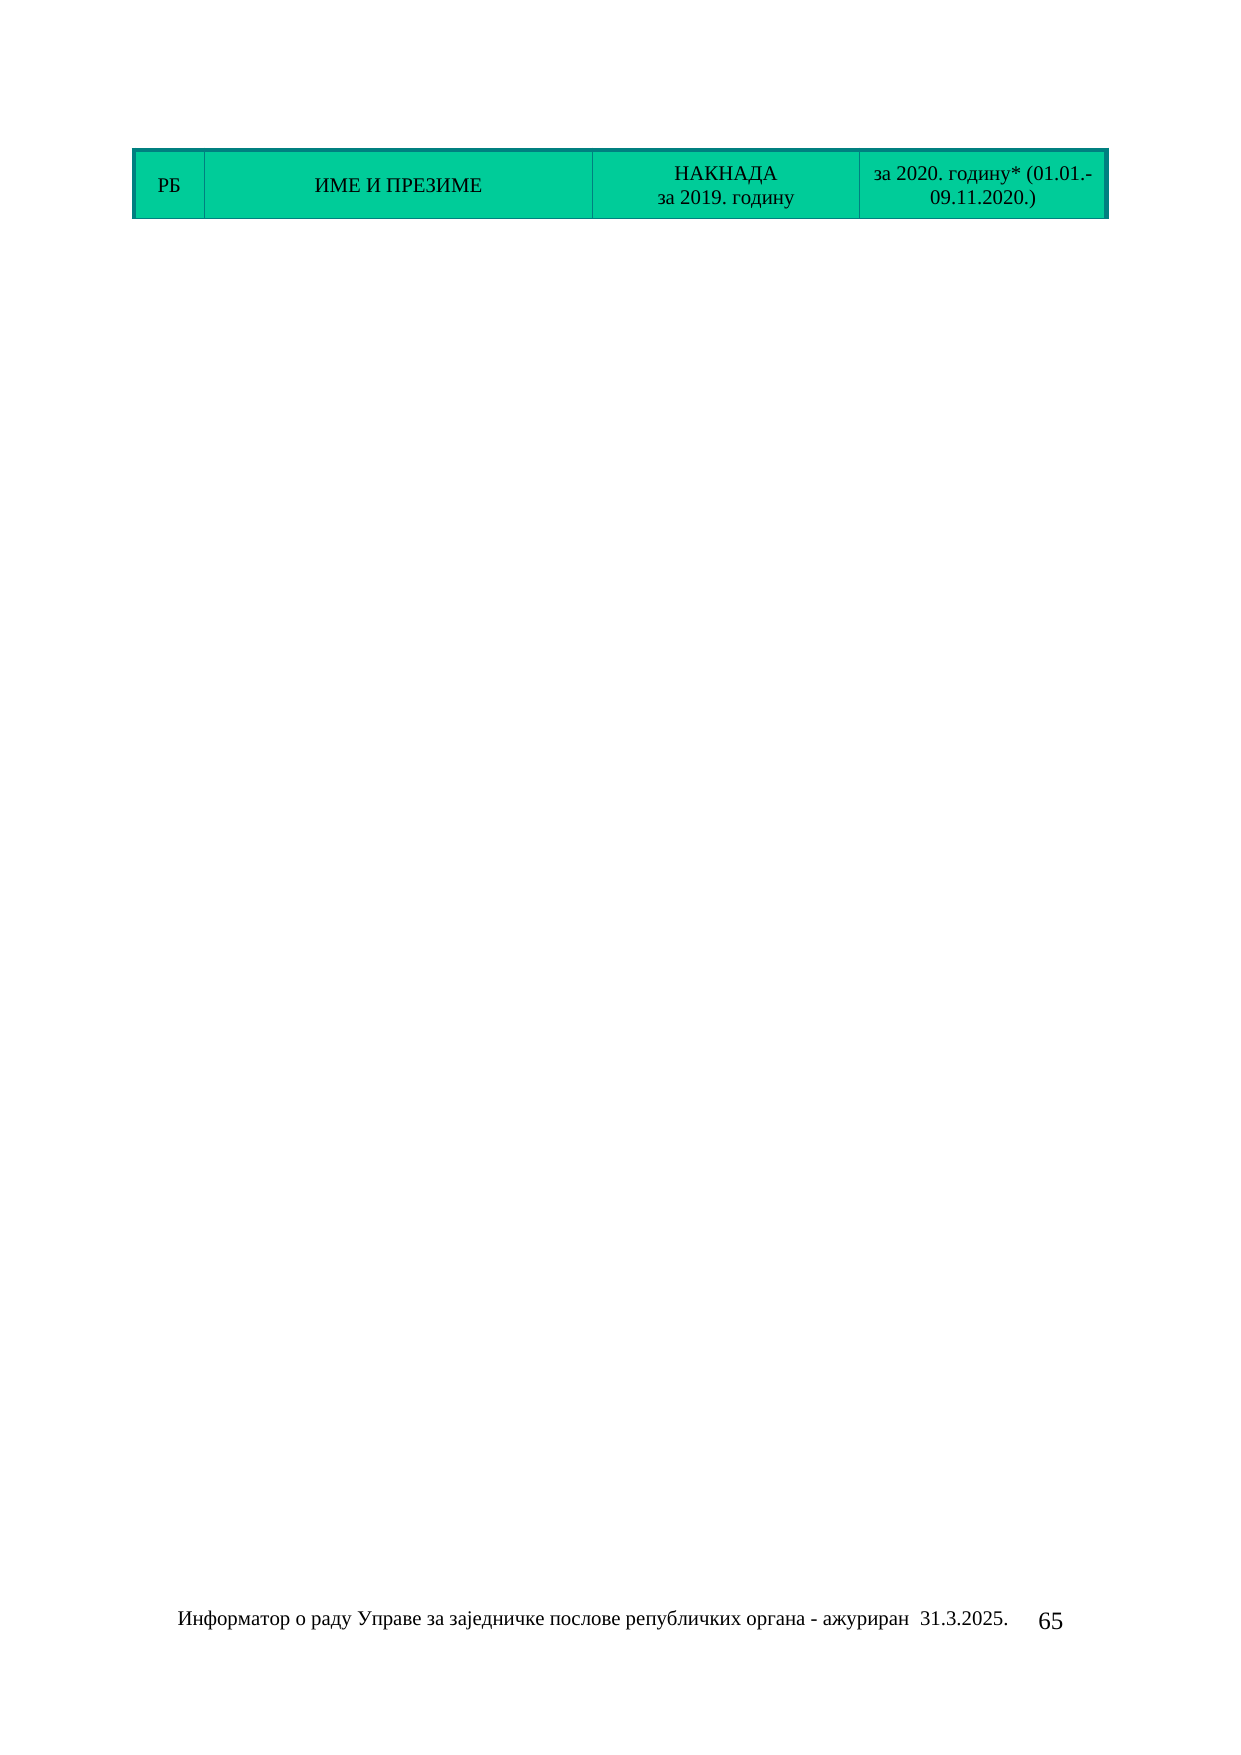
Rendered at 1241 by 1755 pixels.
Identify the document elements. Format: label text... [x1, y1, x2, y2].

table_header РБ [136, 152, 204, 218]
table_header НАКНАДА за 2019. годину [593, 152, 859, 218]
table_header ИМЕ И ПРЕЗИМЕ [205, 152, 592, 218]
table_header за 2020. годину* (01.01.-09.11.2020.) [860, 152, 1104, 218]
